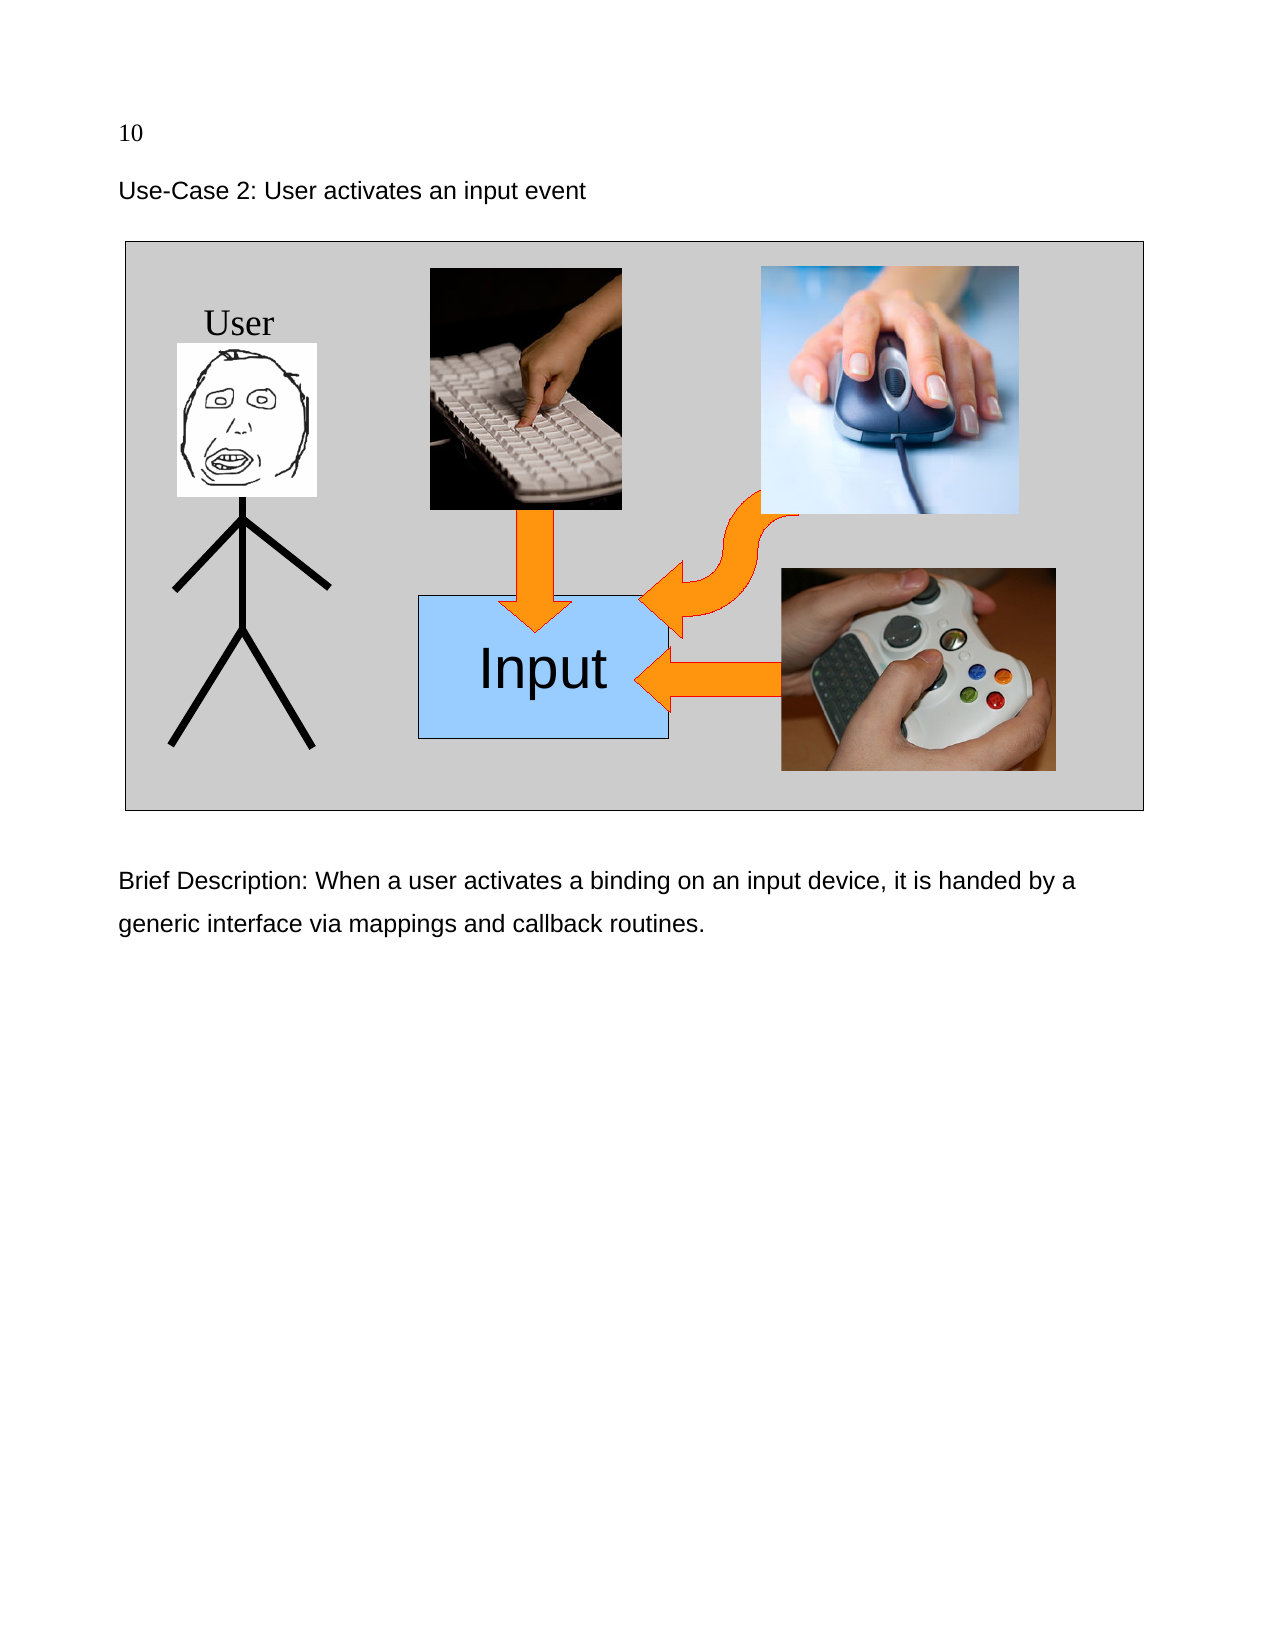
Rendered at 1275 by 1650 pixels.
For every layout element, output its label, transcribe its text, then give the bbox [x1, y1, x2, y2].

text Brief Description: When a user activates a binding on an input device, it is handed by a generic interface via mappings and callback routines. [118, 866, 1157, 938]
picture [177, 343, 317, 497]
picture [761, 266, 1019, 514]
picture [430, 268, 622, 510]
text Use-Case 2: User activates an input event [118, 176, 1157, 205]
picture [781, 568, 1056, 771]
